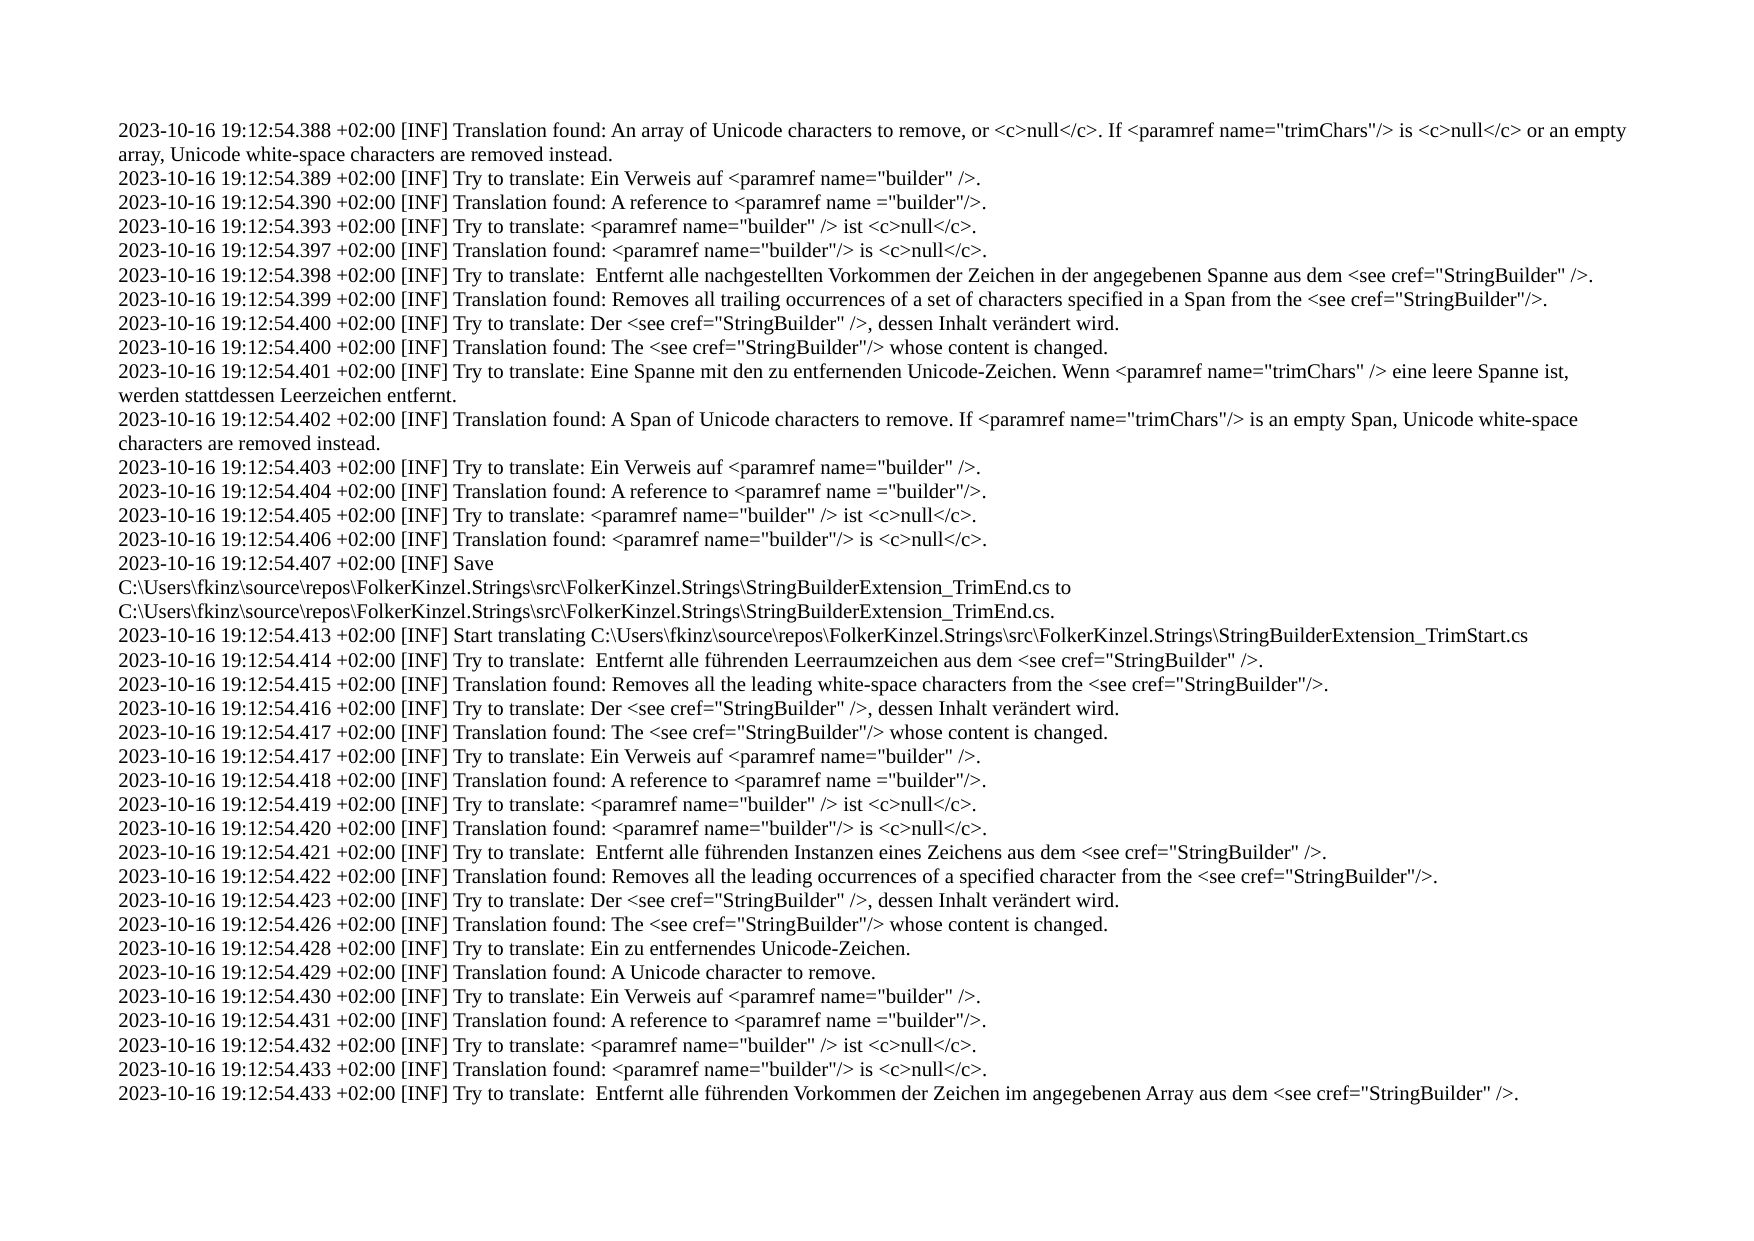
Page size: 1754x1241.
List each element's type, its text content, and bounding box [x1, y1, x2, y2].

text 2023-10-16 19:12:54.432 +02:00 [INF] Try to translate: <paramref name="builder" /> ist <c>null</c>. [118, 1032, 1636, 1057]
text 2023-10-16 19:12:54.414 +02:00 [INF] Try to translate: Entfernt alle führenden Leerraumzeichen aus dem <see cref="StringBuilder" />. [118, 647, 1636, 672]
text 2023-10-16 19:12:54.404 +02:00 [INF] Translation found: A reference to <paramref name ="builder"/>. [118, 479, 1636, 503]
text 2023-10-16 19:12:54.389 +02:00 [INF] Try to translate: Ein Verweis auf <paramref name="builder" />. [118, 166, 1636, 190]
text 2023-10-16 19:12:54.416 +02:00 [INF] Try to translate: Der <see cref="StringBuilder" />, dessen Inhalt verändert wird. [118, 696, 1636, 720]
text 2023-10-16 19:12:54.428 +02:00 [INF] Try to translate: Ein zu entfernendes Unicode-Zeichen. [118, 936, 1636, 960]
text 2023-10-16 19:12:54.397 +02:00 [INF] Translation found: <paramref name="builder"/> is <c>null</c>. [118, 238, 1636, 262]
text 2023-10-16 19:12:54.393 +02:00 [INF] Try to translate: <paramref name="builder" /> ist <c>null</c>. [118, 214, 1636, 238]
text 2023-10-16 19:12:54.388 +02:00 [INF] Translation found: An array of Unicode characters to remove, or <c>null</c>. If <paramref name="trimChars"/> is <c>null</c> or an empty array, Unicode white-space characters are removed instead. [118, 118, 1636, 166]
text 2023-10-16 19:12:54.403 +02:00 [INF] Try to translate: Ein Verweis auf <paramref name="builder" />. [118, 455, 1636, 479]
text 2023-10-16 19:12:54.417 +02:00 [INF] Try to translate: Ein Verweis auf <paramref name="builder" />. [118, 744, 1636, 768]
text 2023-10-16 19:12:54.417 +02:00 [INF] Translation found: The <see cref="StringBuilder"/> whose content is changed. [118, 720, 1636, 744]
text 2023-10-16 19:12:54.390 +02:00 [INF] Translation found: A reference to <paramref name ="builder"/>. [118, 190, 1636, 214]
text 2023-10-16 19:12:54.433 +02:00 [INF] Translation found: <paramref name="builder"/> is <c>null</c>. [118, 1057, 1636, 1081]
text 2023-10-16 19:12:54.422 +02:00 [INF] Translation found: Removes all the leading occurrences of a specified character from the <see cref="StringBuilder"/>. [118, 864, 1636, 888]
text 2023-10-16 19:12:54.415 +02:00 [INF] Translation found: Removes all the leading white-space characters from the <see cref="StringBuilder"/>. [118, 672, 1636, 696]
text 2023-10-16 19:12:54.430 +02:00 [INF] Try to translate: Ein Verweis auf <paramref name="builder" />. [118, 984, 1636, 1008]
text 2023-10-16 19:12:54.405 +02:00 [INF] Try to translate: <paramref name="builder" /> ist <c>null</c>. [118, 503, 1636, 527]
text 2023-10-16 19:12:54.431 +02:00 [INF] Translation found: A reference to <paramref name ="builder"/>. [118, 1008, 1636, 1032]
text 2023-10-16 19:12:54.400 +02:00 [INF] Try to translate: Der <see cref="StringBuilder" />, dessen Inhalt verändert wird. [118, 311, 1636, 335]
text 2023-10-16 19:12:54.429 +02:00 [INF] Translation found: A Unicode character to remove. [118, 960, 1636, 984]
text 2023-10-16 19:12:54.433 +02:00 [INF] Try to translate: Entfernt alle führenden Vorkommen der Zeichen im angegebenen Array aus dem <see cref="StringBuilder" />. [118, 1081, 1636, 1105]
text 2023-10-16 19:12:54.407 +02:00 [INF] Save C:\Users\fkinz\source\repos\FolkerKinzel.Strings\src\FolkerKinzel.Strings\StringBuilderExtension_TrimEnd.cs to C:\Users\fkinz\source\repos\FolkerKinzel.Strings\src\FolkerKinzel.Strings\StringBuilderExtension_TrimEnd.cs. [118, 551, 1636, 623]
text 2023-10-16 19:12:54.406 +02:00 [INF] Translation found: <paramref name="builder"/> is <c>null</c>. [118, 527, 1636, 551]
text 2023-10-16 19:12:54.401 +02:00 [INF] Try to translate: Eine Spanne mit den zu entfernenden Unicode-Zeichen. Wenn <paramref name="trimChars" /> eine leere Spanne ist, werden stattdessen Leerzeichen entfernt. [118, 359, 1636, 407]
text 2023-10-16 19:12:54.398 +02:00 [INF] Try to translate: Entfernt alle nachgestellten Vorkommen der Zeichen in der angegebenen Spanne aus dem <see cref="StringBuilder" />. [118, 262, 1636, 287]
text 2023-10-16 19:12:54.402 +02:00 [INF] Translation found: A Span of Unicode characters to remove. If <paramref name="trimChars"/> is an empty Span, Unicode white-space characters are removed instead. [118, 407, 1636, 455]
text 2023-10-16 19:12:54.426 +02:00 [INF] Translation found: The <see cref="StringBuilder"/> whose content is changed. [118, 912, 1636, 936]
text 2023-10-16 19:12:54.420 +02:00 [INF] Translation found: <paramref name="builder"/> is <c>null</c>. [118, 816, 1636, 840]
text 2023-10-16 19:12:54.421 +02:00 [INF] Try to translate: Entfernt alle führenden Instanzen eines Zeichens aus dem <see cref="StringBuilder" />. [118, 840, 1636, 864]
text 2023-10-16 19:12:54.419 +02:00 [INF] Try to translate: <paramref name="builder" /> ist <c>null</c>. [118, 792, 1636, 816]
text 2023-10-16 19:12:54.400 +02:00 [INF] Translation found: The <see cref="StringBuilder"/> whose content is changed. [118, 335, 1636, 359]
text 2023-10-16 19:12:54.418 +02:00 [INF] Translation found: A reference to <paramref name ="builder"/>. [118, 768, 1636, 792]
text 2023-10-16 19:12:54.423 +02:00 [INF] Try to translate: Der <see cref="StringBuilder" />, dessen Inhalt verändert wird. [118, 888, 1636, 912]
text 2023-10-16 19:12:54.399 +02:00 [INF] Translation found: Removes all trailing occurrences of a set of characters specified in a Span from the <see cref="StringBuilder"/>. [118, 287, 1636, 311]
text 2023-10-16 19:12:54.413 +02:00 [INF] Start translating C:\Users\fkinz\source\repos\FolkerKinzel.Strings\src\FolkerKinzel.Strings\StringBuilderExtension_TrimStart.cs [118, 623, 1636, 647]
